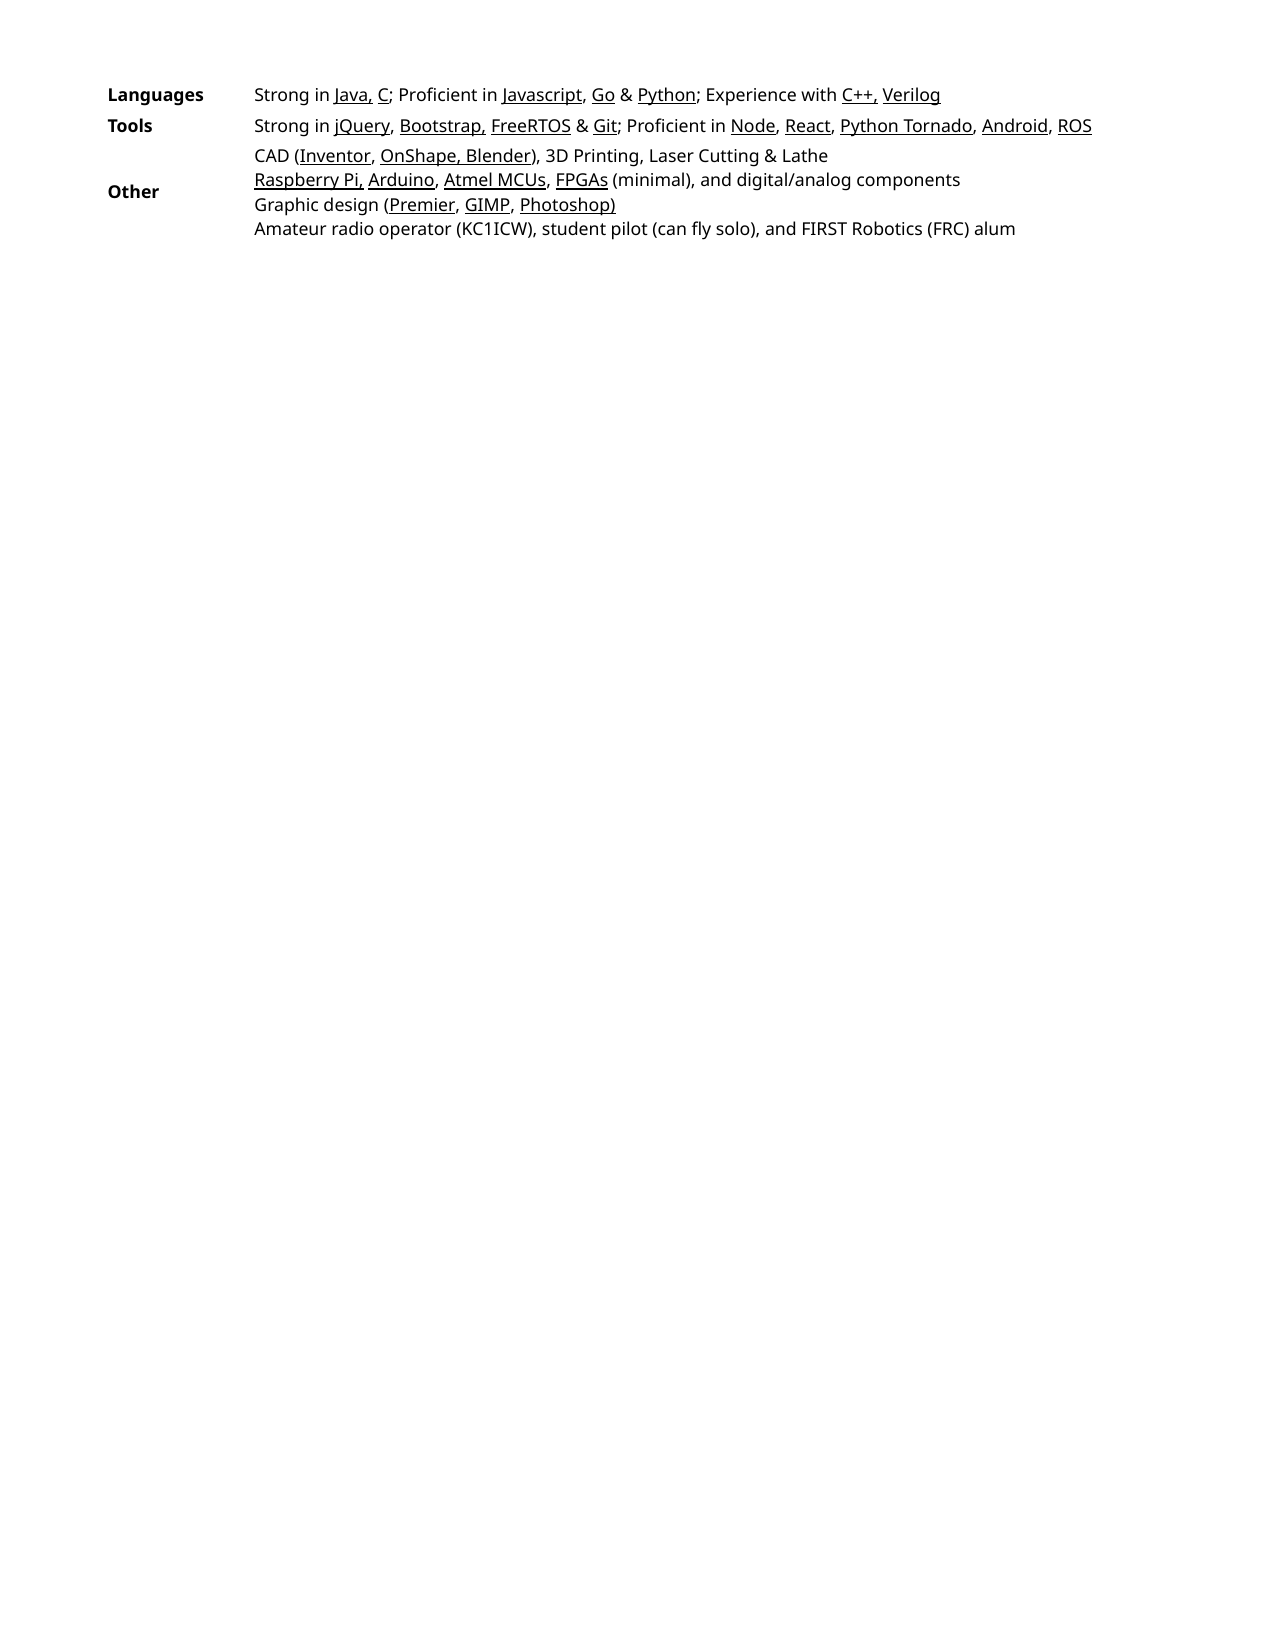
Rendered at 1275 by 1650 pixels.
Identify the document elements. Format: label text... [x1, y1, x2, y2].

table_cell Tools [96, 107, 242, 138]
table_cell Other [96, 138, 242, 240]
table_cell Strong in Java, C; Proficient in Javascript, Go & Python; Experience with C++, Verilog [242, 75, 1188, 107]
table_cell Strong in jQuery, Bootstrap, FreeRTOS & Git; Proficient in Node, React, Python Tornado, Android, ROS [242, 107, 1188, 138]
table_cell Languages [96, 75, 242, 107]
table_cell CAD (Inventor, OnShape, Blender), 3D Printing, Laser Cutting & Lathe Raspberry Pi, Arduino, Atmel MCUs, FPGAs (minimal), and digital/analog components Graphic design (Premier, GIMP, Photoshop) Amateur radio operator (KC1ICW), student pilot (can fly solo), and FIRST Robotics (FRC) alum [242, 138, 1188, 240]
